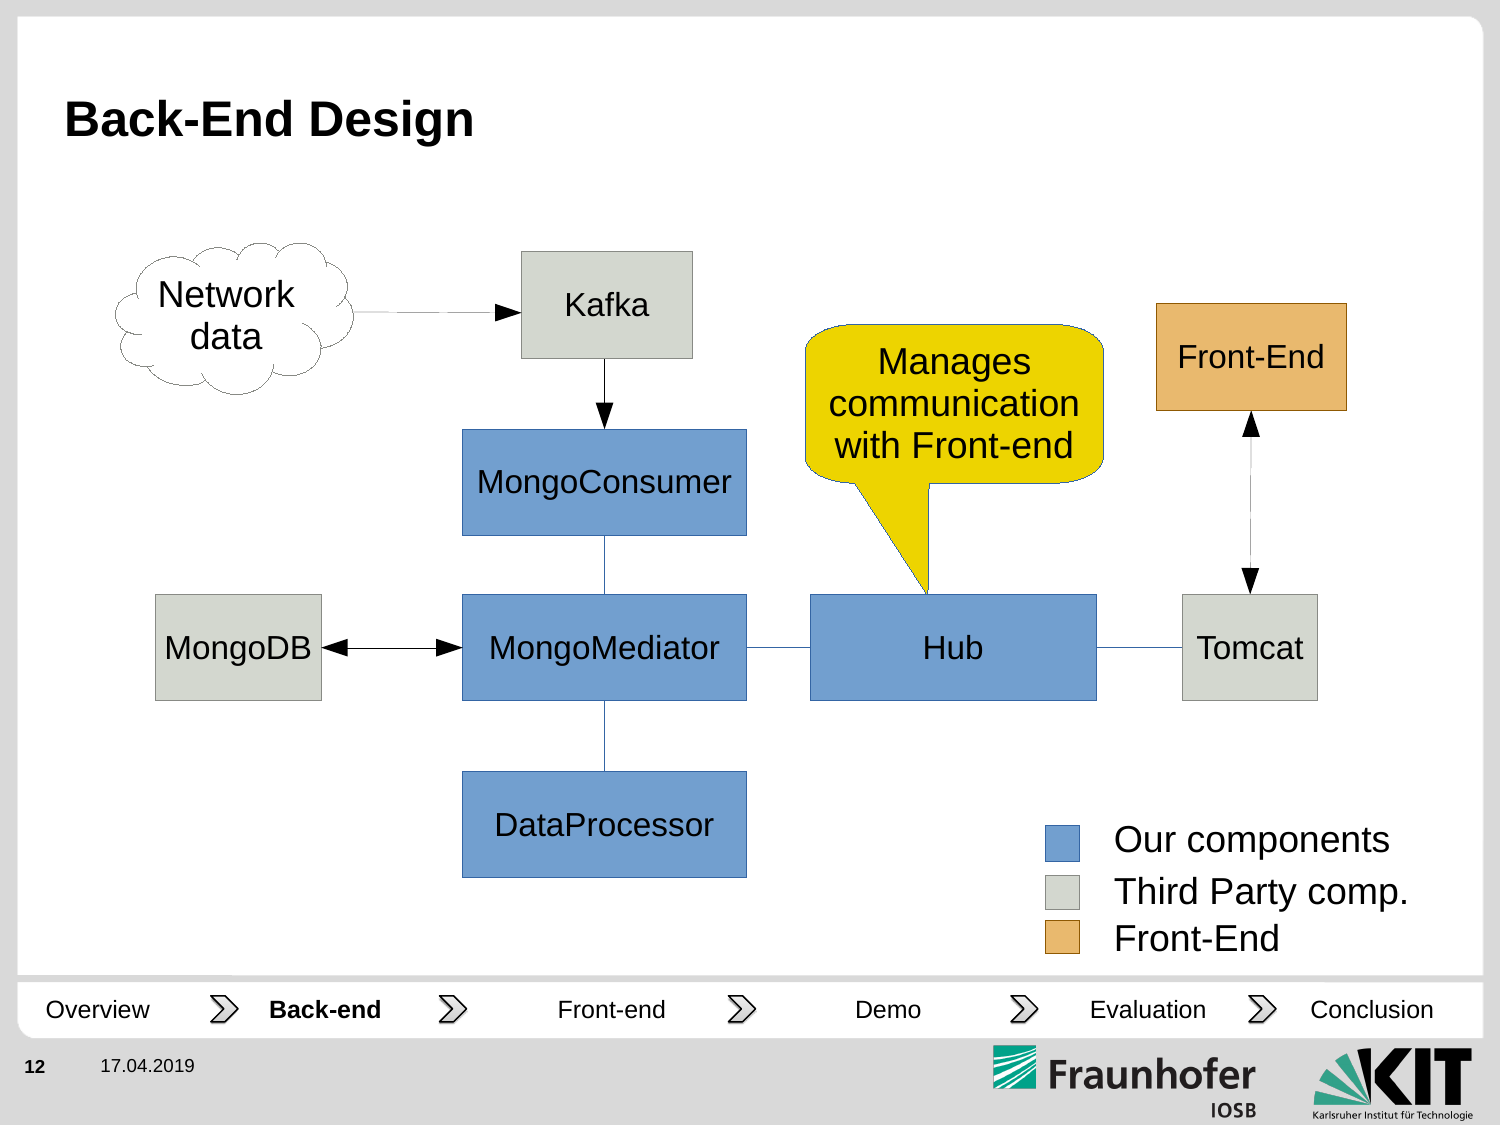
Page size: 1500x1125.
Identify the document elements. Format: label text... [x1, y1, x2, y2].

picture [0, 0, 1500, 1125]
text_box Demo [840, 986, 937, 1031]
text_box Our components [1099, 810, 1406, 863]
text_box Conclusion [1295, 986, 1500, 1031]
text_box Front-end [542, 986, 682, 1031]
text_box MongoConsumer [462, 429, 747, 536]
text_box Back-end [254, 986, 418, 1031]
text_box [1010, 995, 1038, 1022]
text_box Hub [810, 594, 1097, 701]
text_box Network data [115, 243, 354, 395]
text_box Third Party comp. [1099, 863, 1425, 920]
text_box MongoMediator [462, 594, 747, 701]
text_box [728, 995, 756, 1022]
text_box MongoDB [155, 594, 322, 701]
text_box Front-End [1156, 303, 1347, 411]
text_box Front-End [1099, 910, 1296, 967]
text_box [210, 995, 238, 1022]
text_box Overview [30, 986, 194, 1031]
text_box DataProcessor [462, 771, 747, 878]
text_box [1045, 825, 1080, 862]
text_box Evaluation [1075, 986, 1222, 1031]
text_box [1045, 875, 1080, 910]
text_box [1045, 920, 1080, 954]
title Back-End Design [64, 54, 1198, 147]
text_box [439, 995, 467, 1022]
text_box 17.04.2019 [100, 1053, 272, 1113]
text_box Manages communication with Front-end [805, 324, 1104, 594]
text_box [1248, 995, 1277, 1022]
text_box Tomcat [1182, 594, 1318, 701]
text_box Kafka [521, 251, 693, 359]
